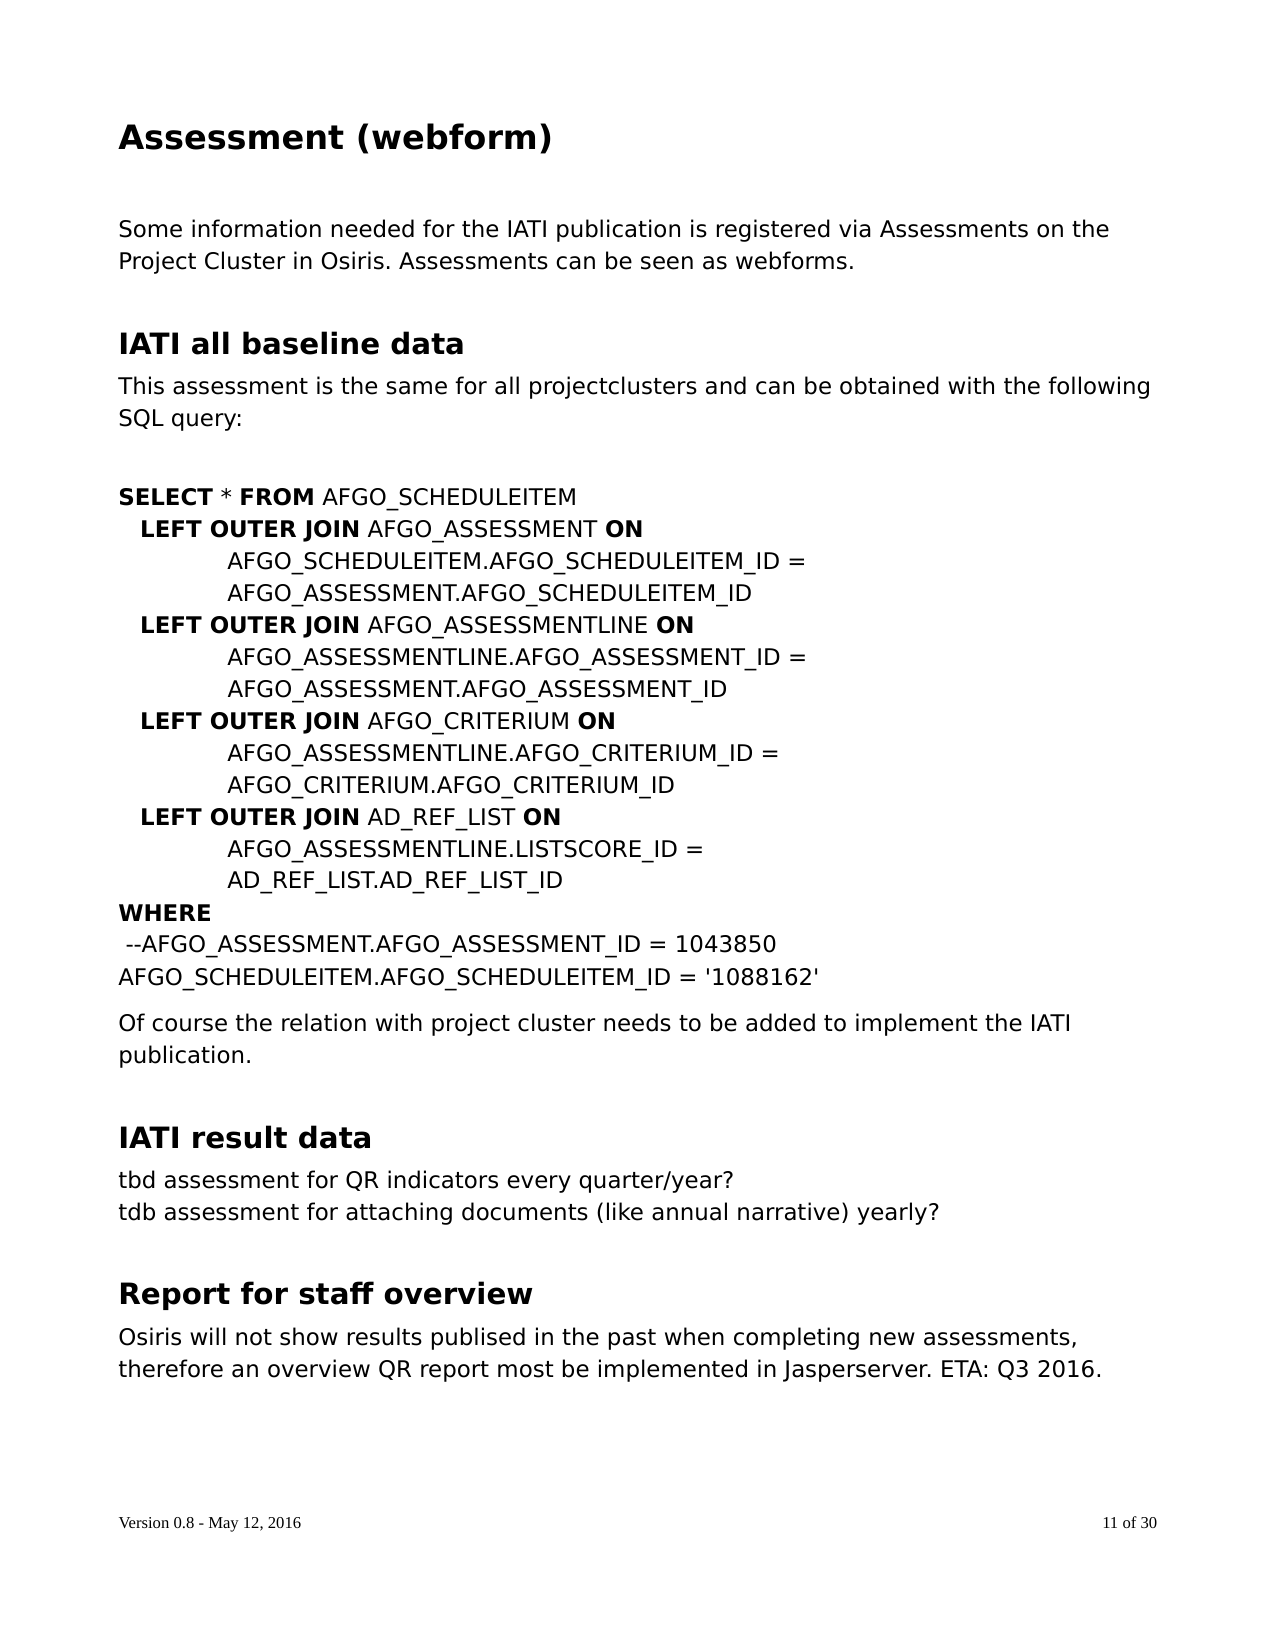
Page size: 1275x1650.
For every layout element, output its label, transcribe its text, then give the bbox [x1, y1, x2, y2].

subtitle IATI all baseline data [118, 327, 1157, 361]
text Osiris will not show results publised in the past when completing new assessments, therefore an overview QR report most be implemented in Jasperserver. ETA: Q3 2016. [118, 1324, 1157, 1383]
text Of course the relation with project cluster needs to be added to implement the IATI publication. [118, 1010, 1157, 1101]
text tbd assessment for QR indicators every quarter/year? tdb assessment for attaching documents (like annual narrative) yearly? [118, 1167, 1157, 1258]
text Some information needed for the IATI publication is registered via Assessments on the Project Cluster in Osiris. Assessments can be seen as webforms. [118, 216, 1157, 307]
text This assessment is the same for all projectclusters and can be obtained with the following SQL query: [118, 373, 1157, 464]
text SELECT * FROM AFGO_SCHEDULEITEM LEFT OUTER JOIN AFGO_ASSESSMENT ON AFGO_SCHEDULEITEM.AFGO_SCHEDULEITEM_ID = AFGO_ASSESSMENT.AFGO_SCHEDULEITEM_ID LEFT OUTER JOIN AFGO_ASSESSMENTLINE ON AFGO_ASSESSMENTLINE.AFGO_ASSESSMENT_ID = AFGO_ASSESSMENT.AFGO_ASSESSMENT_ID LEFT OUTER JOIN AFGO_CRITERIUM ON AFGO_ASSESSMENTLINE.AFGO_CRITERIUM_ID = AFGO_CRITERIUM.AFGO_CRITERIUM_ID LEFT OUTER JOIN AD_REF_LIST ON AFGO_ASSESSMENTLINE.LISTSCORE_ID = AD_REF_LIST.AD_REF_LIST_ID WHERE --AFGO_ASSESSMENT.AFGO_ASSESSMENT_ID = 1043850 AFGO_SCHEDULEITEM.AFGO_SCHEDULEITEM_ID = '1088162' [118, 484, 1157, 990]
subtitle Assessment (webform) [118, 118, 1157, 157]
subtitle IATI result data [118, 1121, 1157, 1155]
subtitle Report for staff overview [118, 1277, 1157, 1312]
